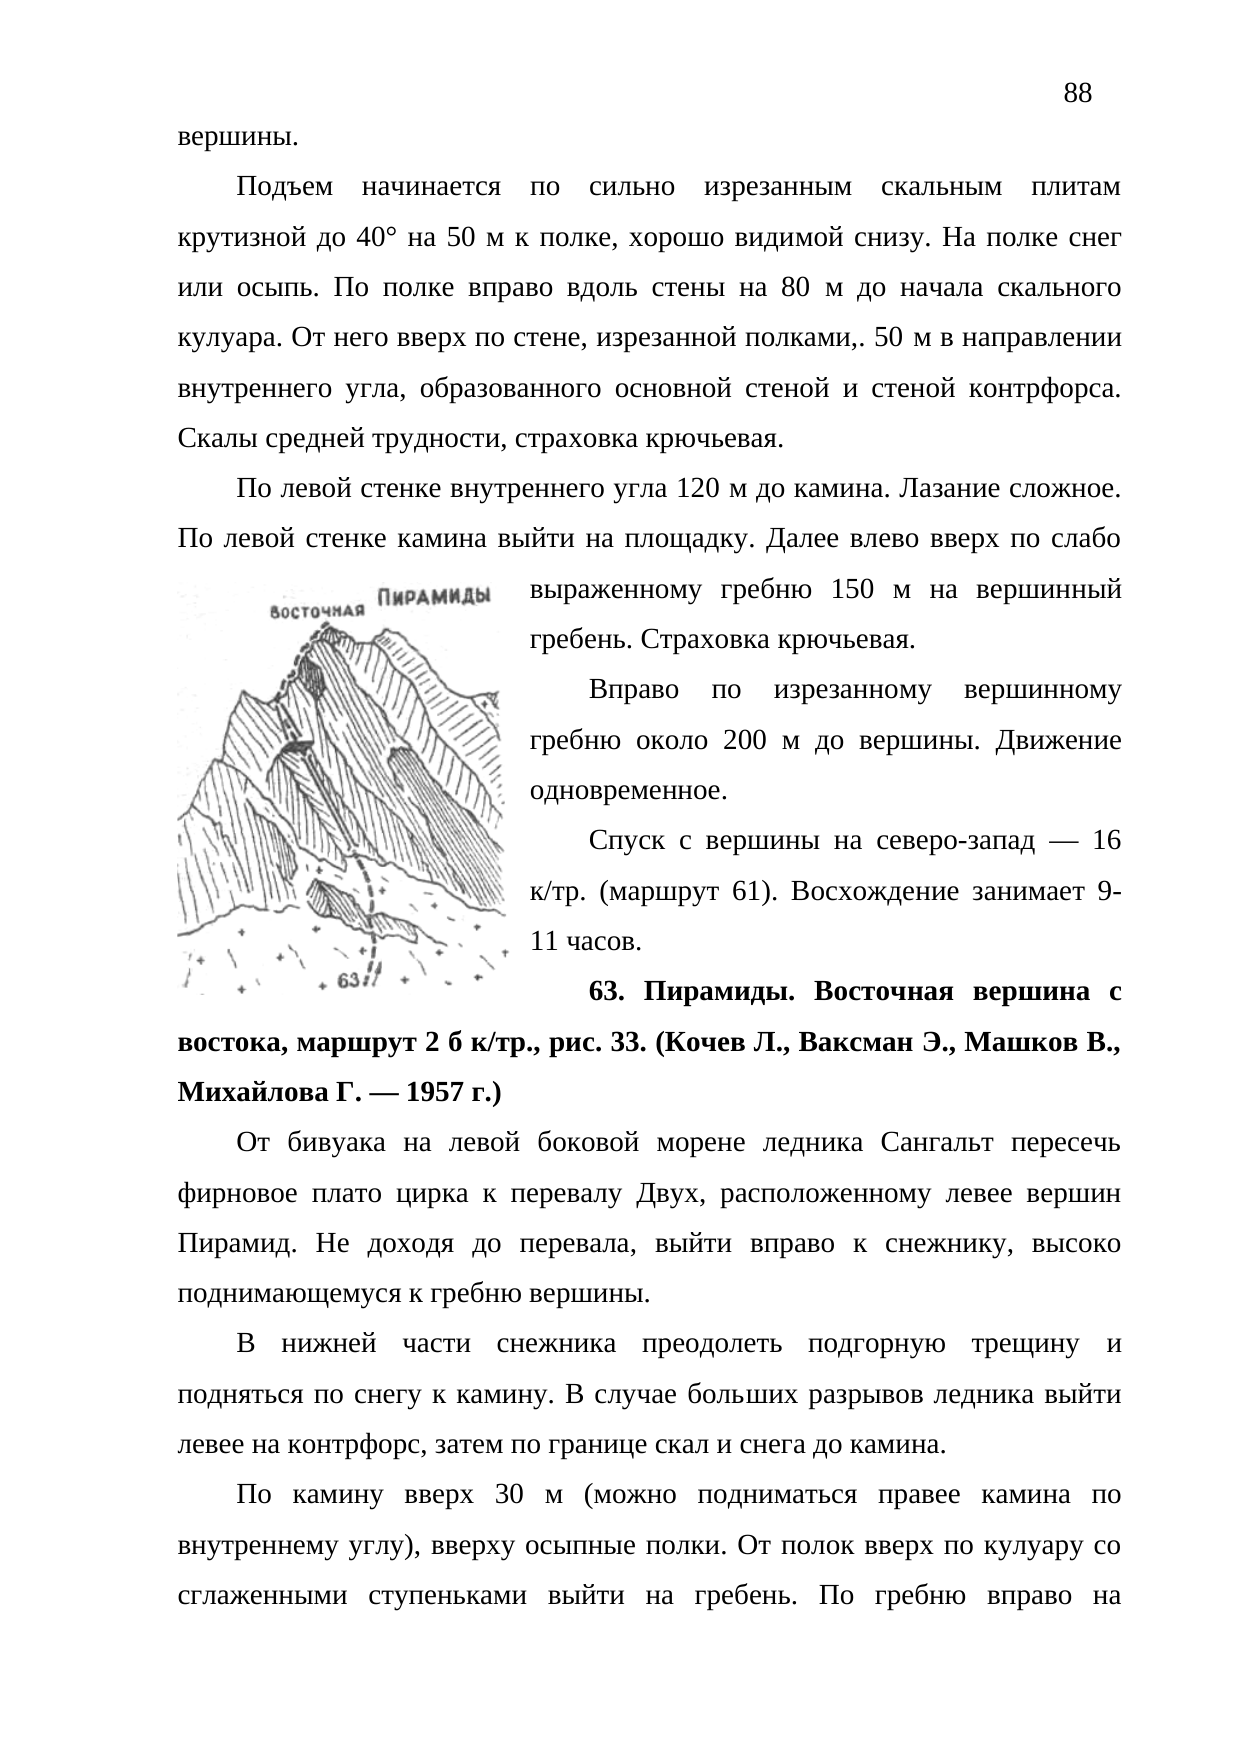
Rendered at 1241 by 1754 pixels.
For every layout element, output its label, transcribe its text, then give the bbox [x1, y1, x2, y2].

text В нижней части снежника преодолеть подгорную трещину и подняться по снегу к камину. В случае боль­ших разрывов ледника выйти левее на контрфорс, затем по границе скал и снега до камина. [177, 1326, 1122, 1460]
picture [177, 582, 511, 995]
text По камину вверх 30 м (можно подниматься правее камина по внутреннему углу), вверху осыпные полки. От полок вверх по кулуару со сглаженными ступеньками выйти на гребень. По гребню вправо на [177, 1477, 1122, 1611]
text От бивуака на левой боковой морене ледника Сангальт пересечь фирновое плато цирка к перевалу Двух, расположенному левее вершин Пирамид. Не доходя до перевала, выйти вправо к снежнику, высоко поднимаю­щемуся к гребню вершины. [177, 1124, 1122, 1309]
text Подъем начинается по сильно изрезанным скальным плитам крутизной до 40° на 50 м к полке, хорошо види­мой снизу. На полке снег или осыпь. По полке вправо вдоль стены на 80 м до начала скального кулуара. От него вверх по стене, изрезанной полками,. 50 м в направ­лении внутреннего угла, образованного основной стеной и стеной контрфорса. Скалы средней трудности, стра­ховка крючьевая. [177, 168, 1122, 453]
text По левой стенке внутреннего угла 120 м до камина. Лазание сложное. По левой стенке камина выйти на площадку. Далее влево вверх по слабо выраженному гребню 150 м на вершин­ный гребень. Страховка крючьевая. [177, 470, 1122, 655]
text Вправо по изрезанно­му вершинному гребню около 200 м до верши­ны. Движение одновре­менное. [511, 672, 1122, 806]
text вершины. [177, 118, 1122, 152]
text Спуск с вершины на северо-запад — 16 к/тр. (маршрут 61). Восхожде­ние занимает 9-11 часов. [511, 822, 1122, 957]
text 63. Пирамиды. Восточ­ная вершина с востока, маршрут 2 б к/тр., рис. 33. (Кочев Л., Ваксман Э., Машков В., Михайлова Г. — 1957 г.) [177, 973, 1122, 1108]
